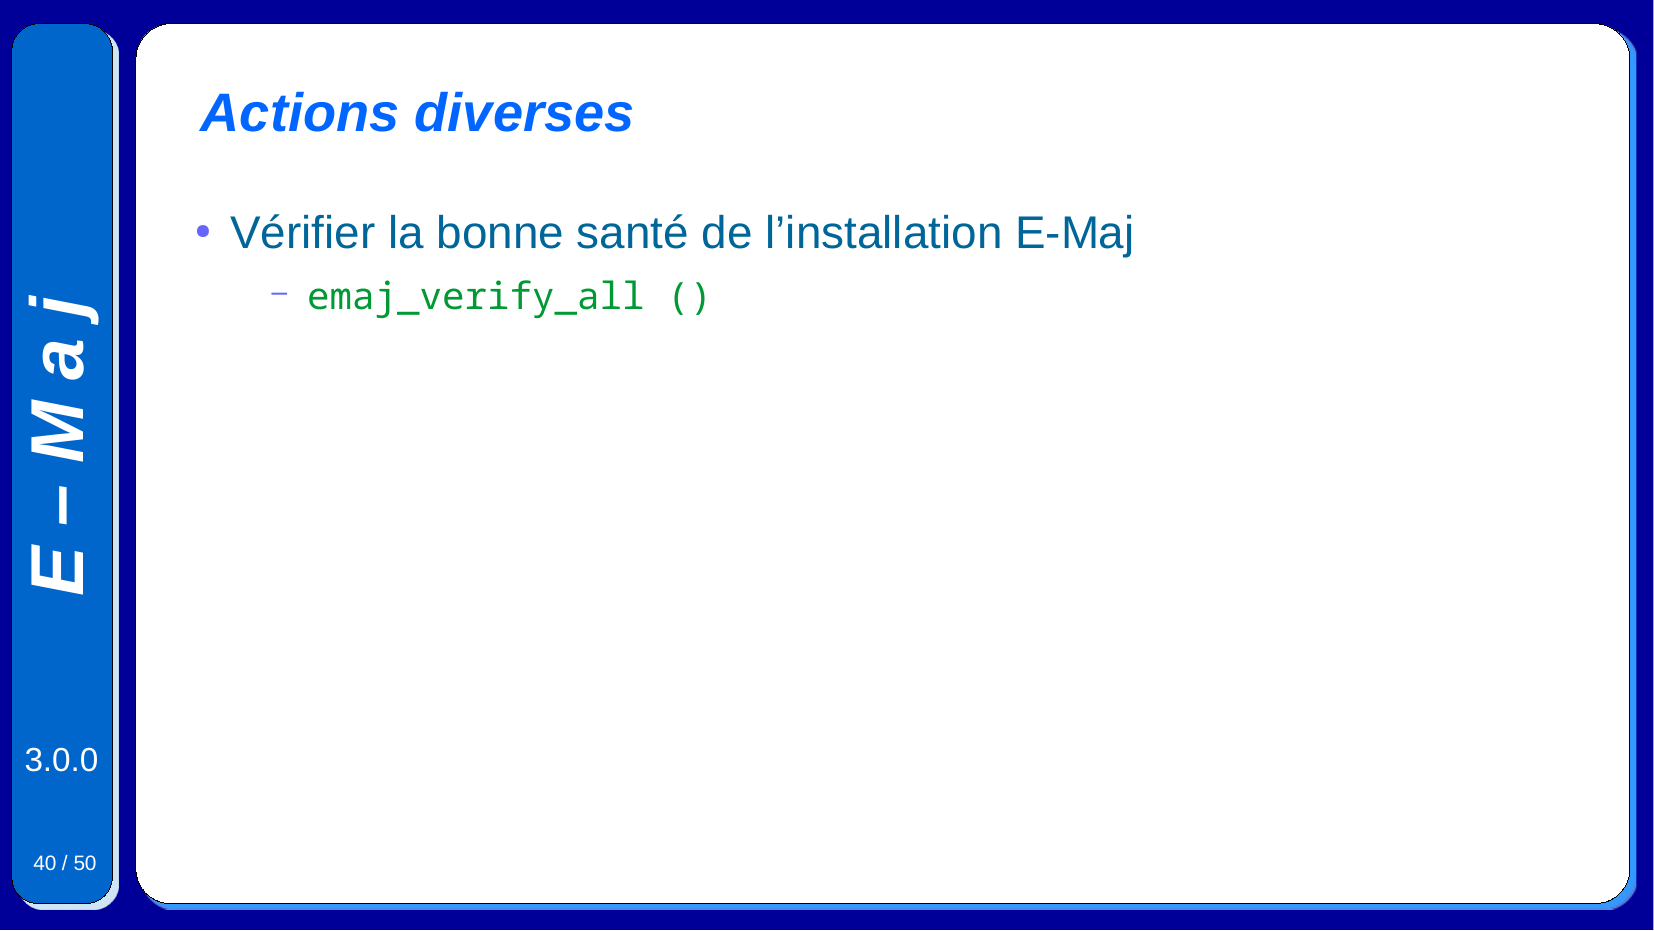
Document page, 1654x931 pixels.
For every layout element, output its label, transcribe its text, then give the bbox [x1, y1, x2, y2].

list Vérifier la bonne santé de l’installation E-Maj emaj_verify_all () [177, 206, 1587, 827]
title Actions diverses [200, 34, 1575, 191]
